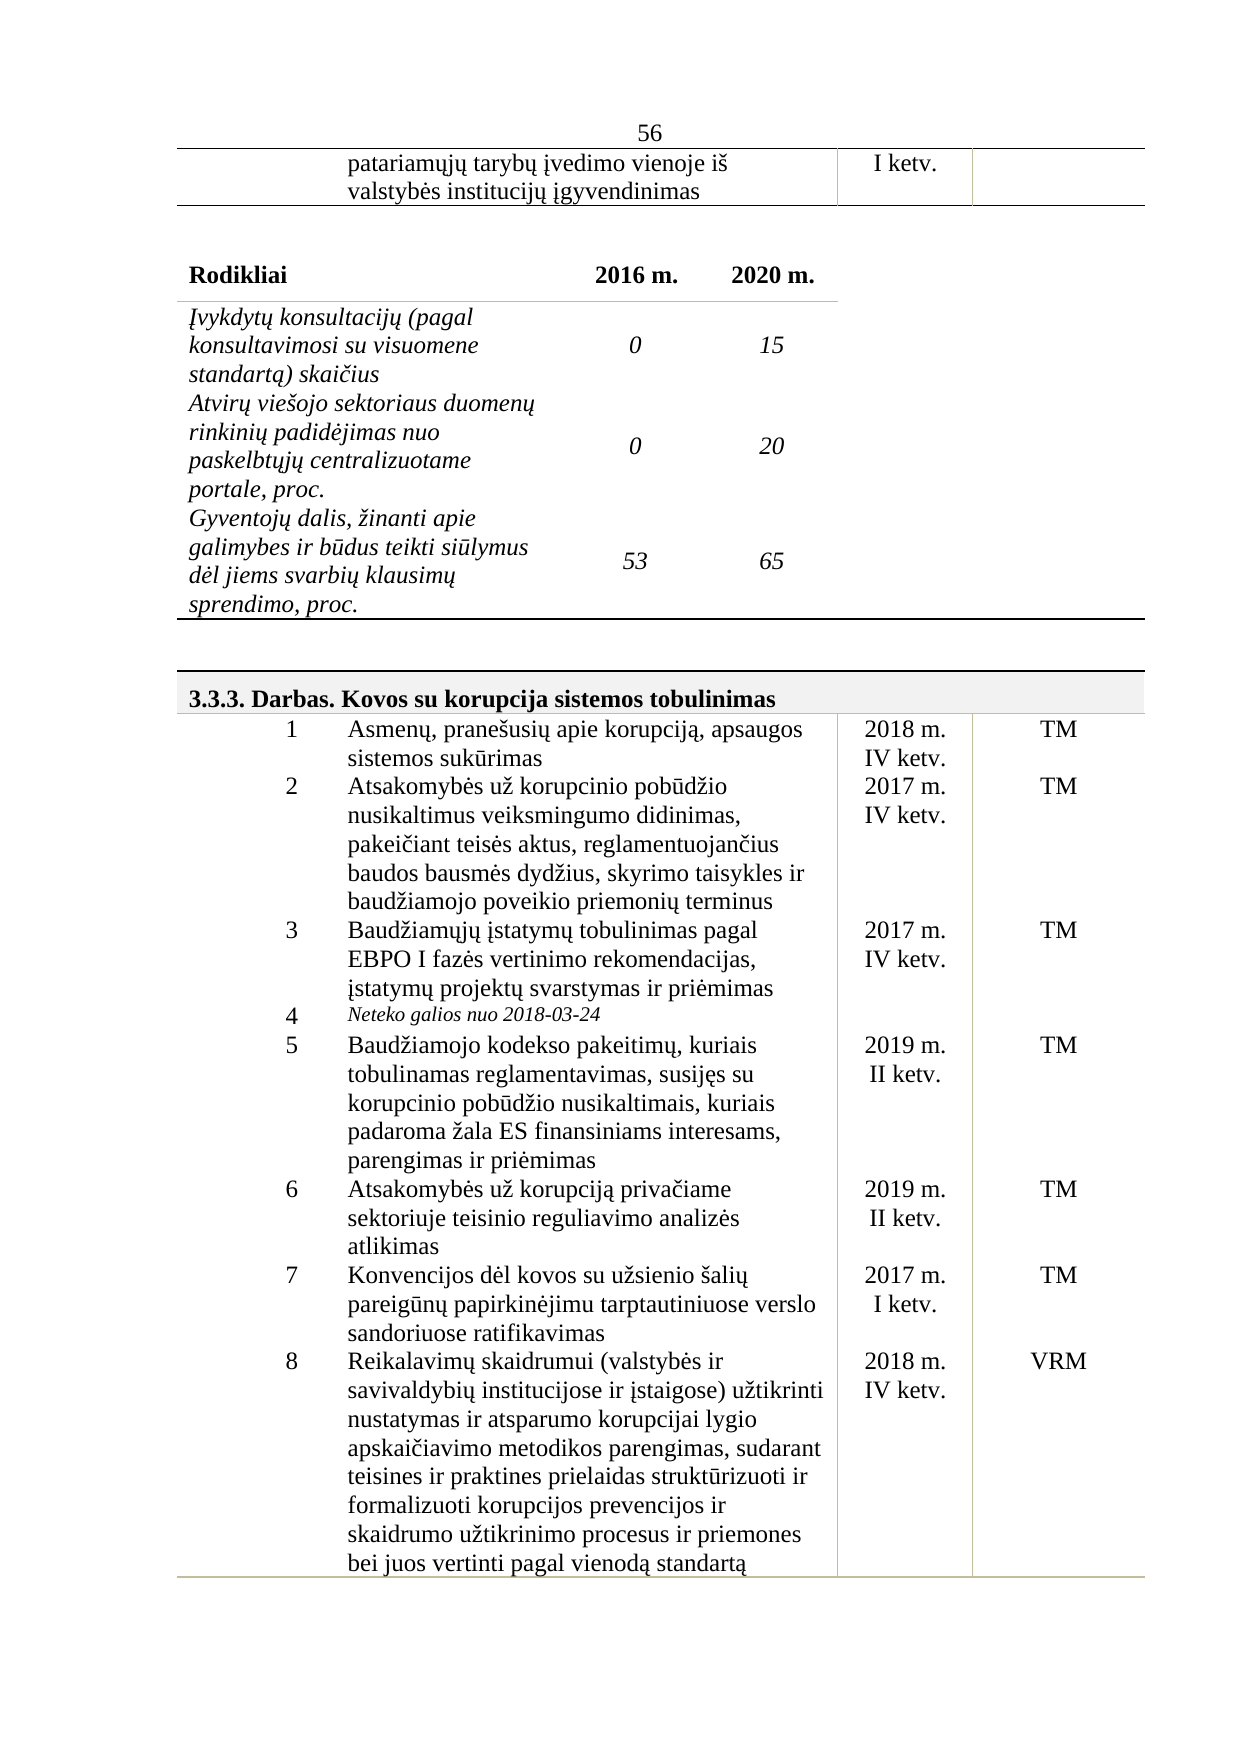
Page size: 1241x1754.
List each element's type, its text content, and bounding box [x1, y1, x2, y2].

table_cell Atvirų viešojo sektoriaus duomenų rinkinių padidėjimas nuo paskelbtųjų centralizuotame portale, proc. [177, 388, 564, 503]
table_cell 3 [247, 915, 336, 1001]
table_cell [177, 915, 247, 1001]
table_cell [973, 149, 1144, 205]
table_cell Reikalavimų skaidrumui (valstybės ir savivaldybių institucijose ir įstaigose) užtikrinti nustatymas ir atsparumo korupcijai lygio apskaičiavimo metodikos parengimas, sudarant teisines ir praktines prielaidas struktūrizuoti ir formalizuoti korupcijos prevencijos ir skaidrumo užtikrinimo procesus ir priemones bei juos vertinti pagal vienodą standartą [336, 1346, 837, 1576]
table_cell Rodikliai [177, 249, 336, 301]
table_cell [247, 620, 336, 670]
table_cell [838, 206, 973, 249]
table_cell [838, 249, 973, 301]
table_cell Asmenų, pranešusių apie korupciją, apsaugos sistemos sukūrimas [336, 714, 837, 771]
table_cell [973, 1001, 1144, 1030]
table_cell I ketv. [838, 149, 972, 205]
table_cell TM [973, 714, 1144, 771]
table_cell 6 [247, 1174, 336, 1260]
table_cell TM [973, 1030, 1144, 1174]
table_cell 2019 m. II ketv. [838, 1030, 972, 1174]
table_cell 2018 m. IV ketv. [838, 1346, 972, 1576]
table_cell [973, 620, 1144, 670]
table_cell 15 [708, 302, 838, 388]
table_cell [973, 503, 1144, 618]
table_cell [838, 620, 973, 670]
table_cell TM [973, 771, 1144, 915]
table_cell [973, 388, 1144, 503]
table_cell 53 [565, 503, 708, 618]
table_cell 2018 m. IV ketv. [838, 714, 972, 771]
table_cell 2020 m. [708, 249, 838, 301]
table_cell TM [973, 915, 1144, 1001]
table_cell 3.3.3. Darbas. Kovos su korupcija sistemos tobulinimas [177, 672, 1144, 713]
table_cell [565, 206, 708, 249]
table_cell [177, 1030, 247, 1174]
table_cell Neteko galios nuo 2018-03-24 [336, 1001, 837, 1030]
table_cell 0 [565, 388, 708, 503]
table_cell [177, 714, 247, 771]
table_cell [177, 620, 247, 670]
table_cell [973, 206, 1144, 249]
table_cell [336, 206, 390, 249]
table_cell [838, 388, 973, 503]
table_cell [177, 206, 247, 249]
table_cell [838, 503, 973, 618]
table_cell 65 [708, 503, 838, 618]
table_cell TM [973, 1174, 1144, 1260]
table_cell 5 [247, 1030, 336, 1174]
table_cell 1 [247, 714, 336, 771]
table_cell [177, 1260, 247, 1346]
table_cell [973, 301, 1144, 388]
table_cell Atsakomybės už korupcinio pobūdžio nusikaltimus veiksmingumo didinimas, pakeičiant teisės aktus, reglamentuojančius baudos bausmės dydžius, skyrimo taisykles ir baudžiamojo poveikio priemonių terminus [336, 771, 837, 915]
table_cell [565, 620, 708, 670]
table_cell [838, 301, 973, 388]
table_cell Baudžiamųjų įstatymų tobulinimas pagal EBPO I fazės vertinimo rekomendacijas, įstatymų projektų svarstymas ir priėmimas [336, 915, 837, 1001]
table_cell [177, 1001, 247, 1030]
table_cell VRM [973, 1346, 1144, 1576]
table_cell 2017 m. IV ketv. [838, 915, 972, 1001]
table_cell patariamųjų tarybų įvedimo vienoje iš valstybės institucijų įgyvendinimas [336, 149, 837, 205]
table_cell [708, 620, 838, 670]
table_cell Įvykdytų konsultacijų (pagal konsultavimosi su visuomene standartą) skaičius [177, 302, 564, 388]
table_cell TM [973, 1260, 1144, 1346]
table_cell Konvencijos dėl kovos su užsienio šalių pareigūnų papirkinėjimu tarptautiniuose verslo sandoriuose ratifikavimas [336, 1260, 837, 1346]
table_cell 2017 m. IV ketv. [838, 771, 972, 915]
table_cell 2019 m. II ketv. [838, 1174, 972, 1260]
table_cell [247, 149, 336, 205]
table_cell [336, 620, 390, 670]
table_cell [336, 249, 564, 301]
table_cell 7 [247, 1260, 336, 1346]
table_cell [247, 206, 336, 249]
table_cell [177, 771, 247, 915]
table_cell 2016 m. [565, 249, 708, 301]
table_cell Gyventojų dalis, žinanti apie galimybes ir būdus teikti siūlymus dėl jiems svarbių klausimų sprendimo, proc. [177, 503, 564, 618]
table_cell 2017 m. I ketv. [838, 1260, 972, 1346]
table_cell [177, 149, 247, 205]
table_cell 20 [708, 388, 838, 503]
table_cell [708, 206, 838, 249]
table_cell [177, 1174, 247, 1260]
table_cell [177, 1346, 247, 1576]
table_cell 8 [247, 1346, 336, 1576]
table_cell 0 [565, 302, 708, 388]
table_cell [838, 1001, 972, 1030]
table_cell 2 [247, 771, 336, 915]
table_cell [973, 249, 1144, 301]
table_cell [390, 620, 564, 670]
table_cell 4 [247, 1001, 336, 1030]
table_cell Atsakomybės už korupciją privačiame sektoriuje teisinio reguliavimo analizės atlikimas [336, 1174, 837, 1260]
table_cell Baudžiamojo kodekso pakeitimų, kuriais tobulinamas reglamentavimas, susijęs su korupcinio pobūdžio nusikaltimais, kuriais padaroma žala ES finansiniams interesams, parengimas ir priėmimas [336, 1030, 837, 1174]
table_cell [390, 206, 564, 249]
